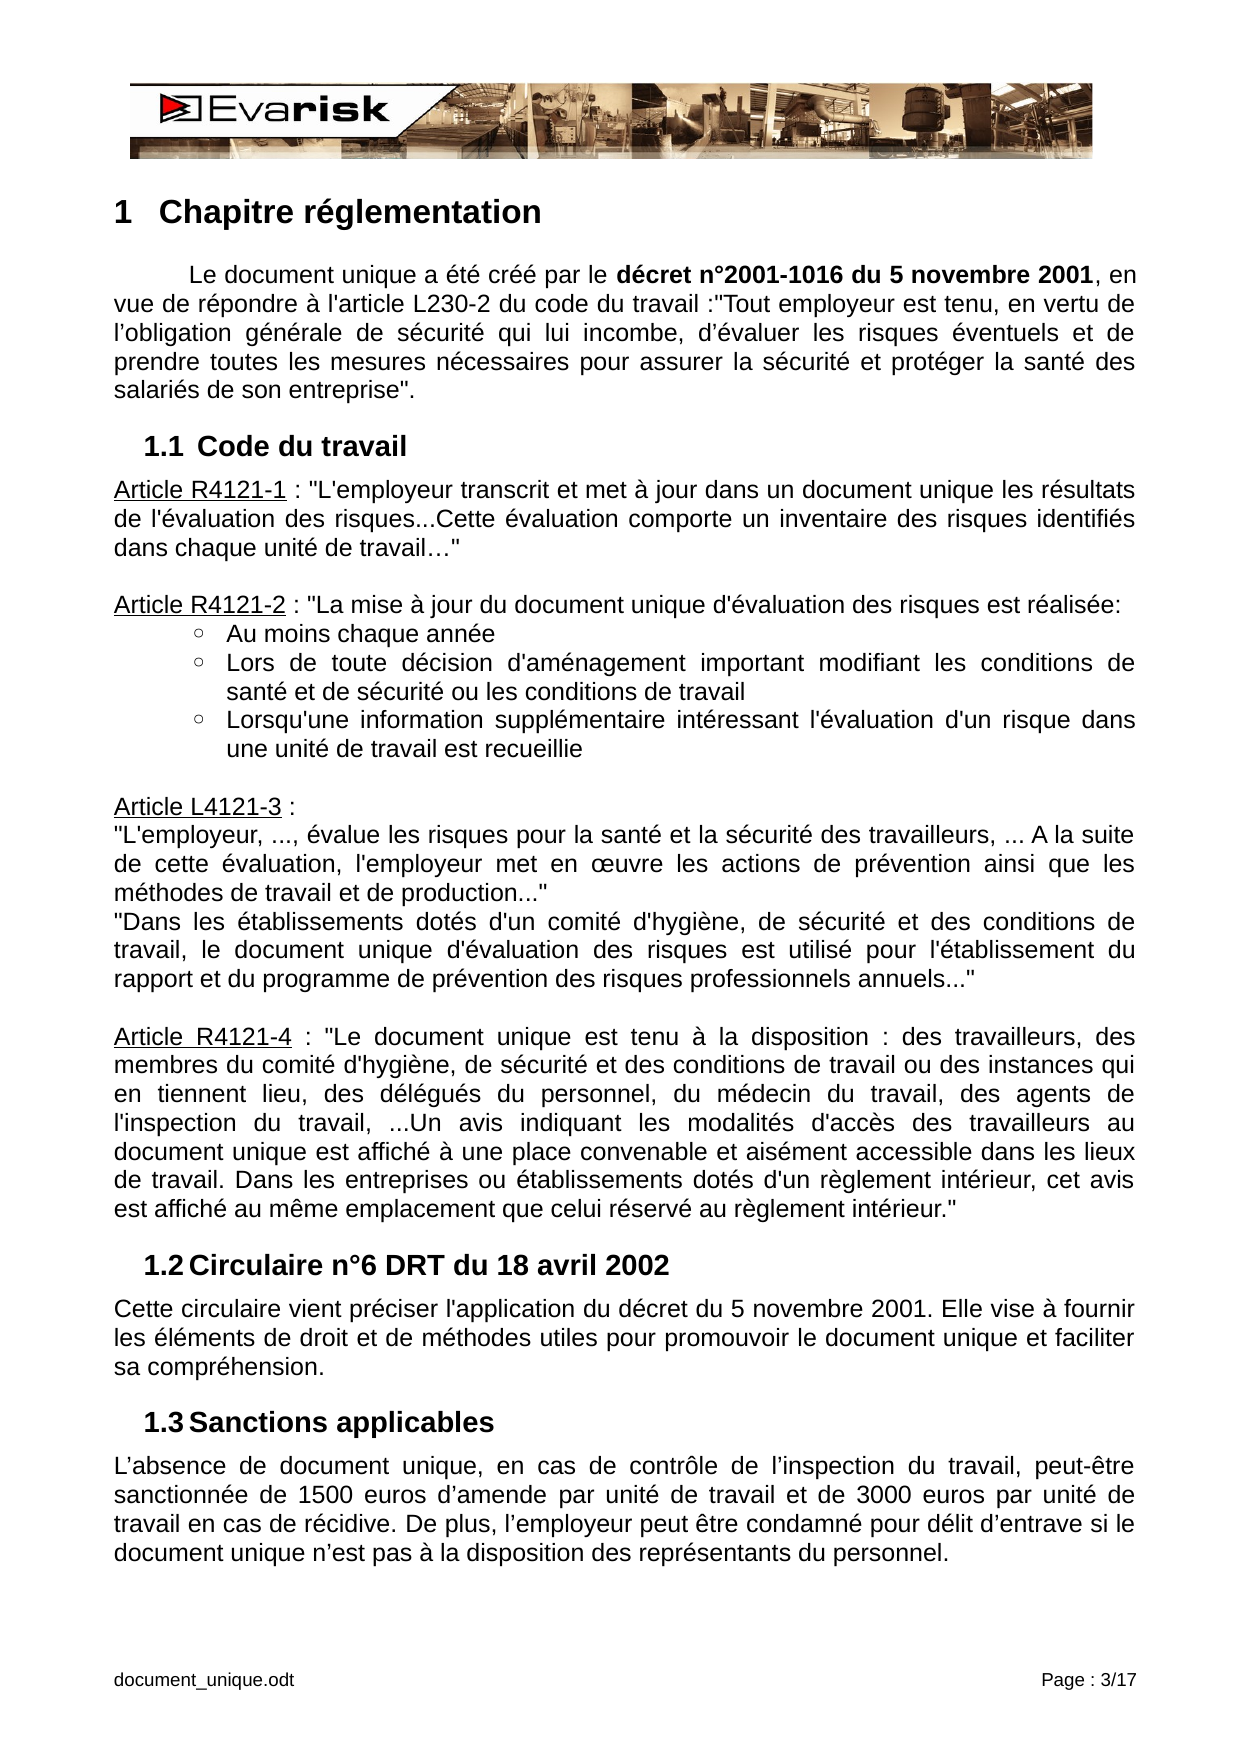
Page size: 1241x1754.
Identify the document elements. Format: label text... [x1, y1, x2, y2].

subtitle Sanctions applicables [143, 1405, 1137, 1439]
list Article R4121-2 : "La mise à jour du document unique d'évaluation des risques est réalisée: [114, 590, 1137, 619]
list Lors de toute décision d'aménagement important modifiant les conditions de santé et de sécurité ou les conditions de travail [189, 648, 1137, 705]
subtitle Code du travail [143, 429, 1137, 463]
text Le document unique a été créé par le décret n°2001-1016 du 5 novembre 2001, en vue de répondre à l'article L230-2 du code du travail :"Tout employeur est tenu, en vertu de l’obligation générale de sécurité qui lui incombe, d’évaluer les risques éventuels et de prendre toutes les mesures nécessaires pour assurer la sécurité et protéger la santé des salariés de son entreprise". [114, 260, 1137, 404]
list Au moins chaque année [189, 619, 1137, 648]
subtitle Chapitre réglementation [114, 192, 1137, 231]
list "Dans les établissements dotés d'un comité d'hygiène, de sécurité et des conditions de travail, le document unique d'évaluation des risques est utilisé pour l'établissement du rapport et du programme de prévention des risques professionnels annuels..." [76, 907, 1137, 993]
text "L'employeur, ..., évalue les risques pour la santé et la sécurité des travailleurs, ... A la suite de cette évaluation, l'employeur met en œuvre les actions de prévention ainsi que les méthodes de travail et de production..." [114, 820, 1137, 907]
list Article R4121-1 : "L'employeur transcrit et met à jour dans un document unique les résultats de l'évaluation des risques...Cette évaluation comporte un inventaire des risques identifiés dans chaque unité de travail…" [76, 475, 1137, 561]
list Lorsqu'une information supplémentaire intéressant l'évaluation d'un risque dans une unité de travail est recueillie [189, 705, 1137, 763]
text Article L4121-3 : [114, 792, 1137, 820]
text Cette circulaire vient préciser l'application du décret du 5 novembre 2001. Elle vise à fournir les éléments de droit et de méthodes utiles pour promouvoir le document unique et faciliter sa compréhension. [114, 1294, 1137, 1380]
list L’absence de document unique, en cas de contrôle de l’inspection du travail, peut-être sanctionnée de 1500 euros d’amende par unité de travail et de 3000 euros par unité de travail en cas de récidive. De plus, l’employeur peut être condamné pour délit d’entrave si le document unique n’est pas à la disposition des représentants du personnel. [76, 1451, 1137, 1566]
list Article R4121-4 : "Le document unique est tenu à la disposition : des travailleurs, des membres du comité d'hygiène, de sécurité et des conditions de travail ou des instances qui en tiennent lieu, des délégués du personnel, du médecin du travail, des agents de l'inspection du travail, ...Un avis indiquant les modalités d'accès des travailleurs au document unique est affiché à une place convenable et aisément accessible dans les lieux de travail. Dans les entreprises ou établissements dotés d'un règlement intérieur, cet avis est affiché au même emplacement que celui réservé au règlement intérieur." [76, 1022, 1137, 1223]
subtitle Circulaire n°6 DRT du 18 avril 2002 [143, 1248, 1137, 1281]
